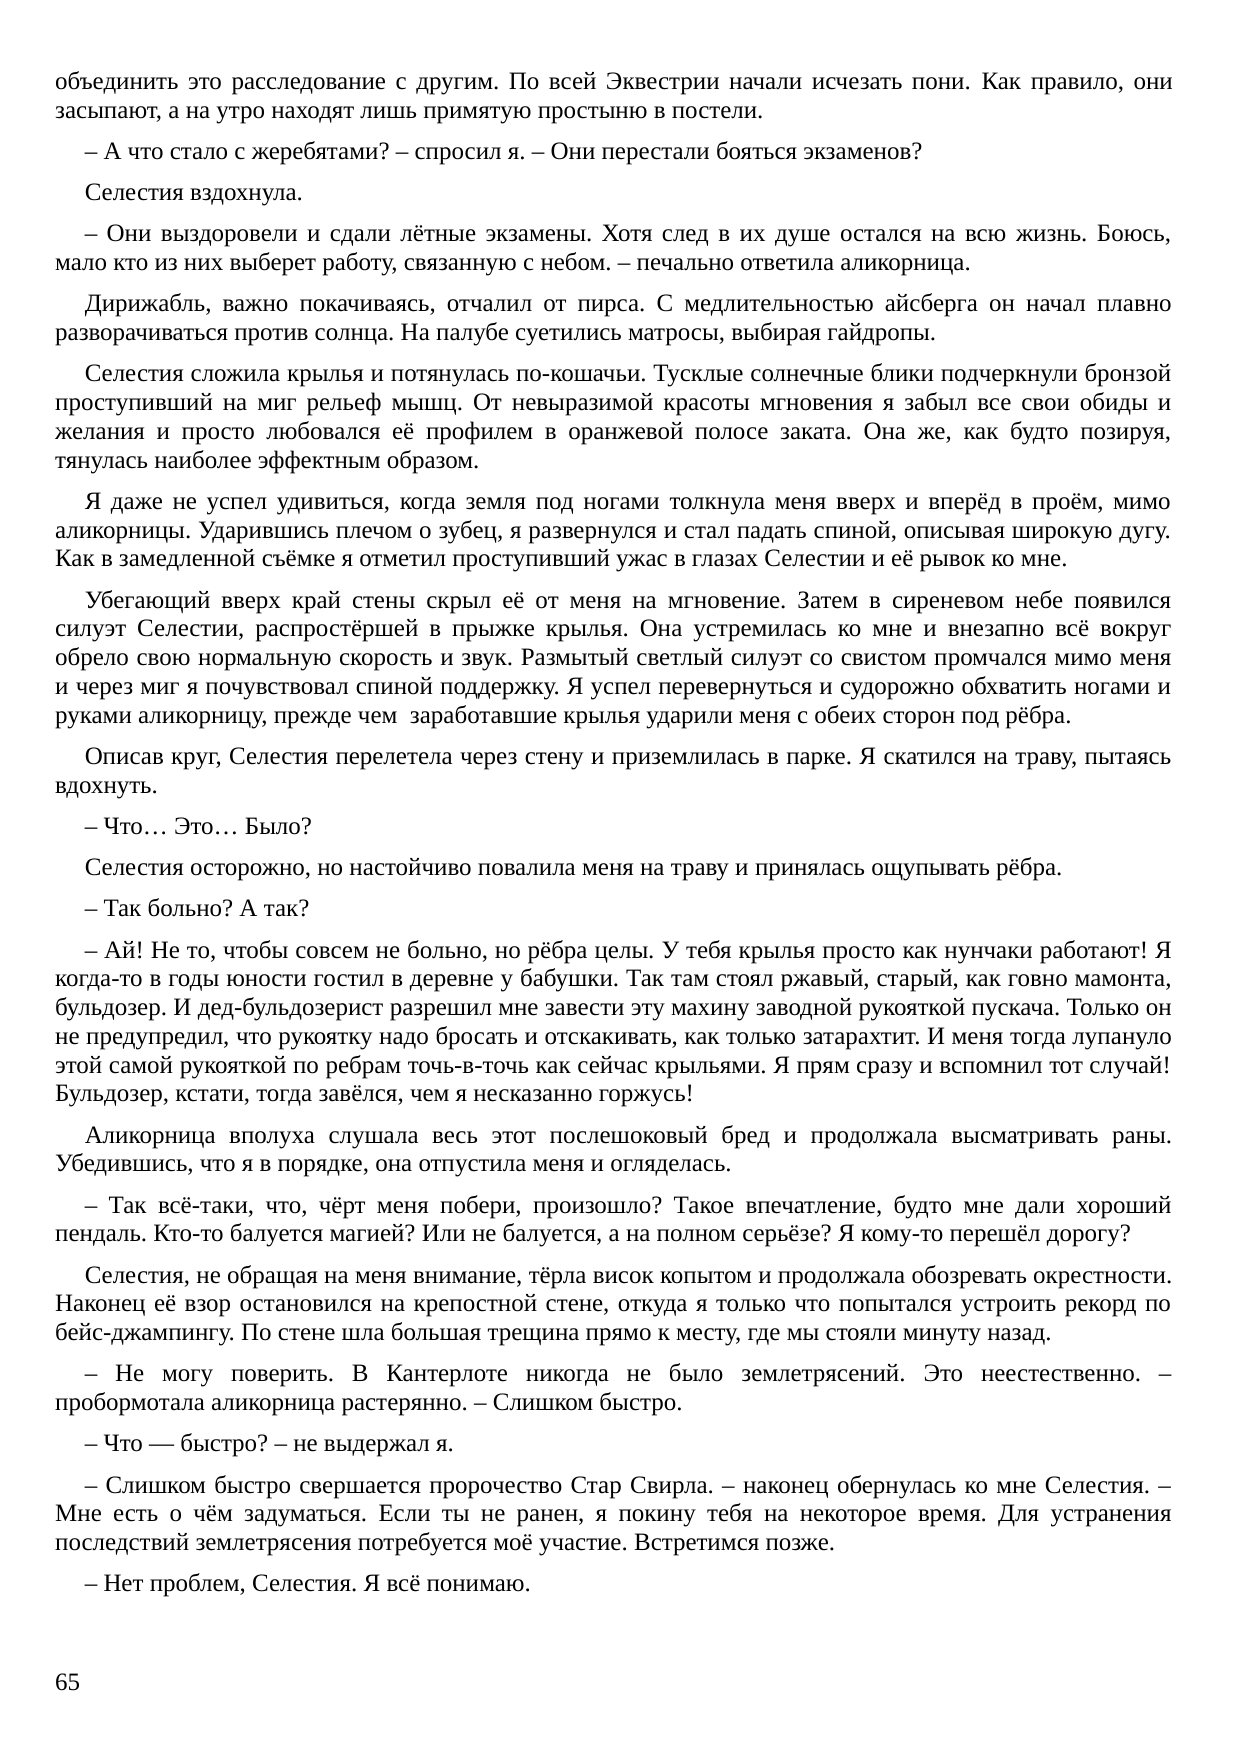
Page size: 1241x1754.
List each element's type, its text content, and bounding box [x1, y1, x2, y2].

text – Что — быстро? – не выдержал я. [55, 1428, 1173, 1457]
text объединить это расследование с другим. По всей Эквестрии начали исчезать пони. Как правило, они засыпают, а на утро находят лишь примятую простыню в постели. [55, 66, 1173, 123]
text – Так больно? А так? [55, 893, 1173, 922]
text Дирижабль, важно покачиваясь, отчалил от пирса. С медлительностью айсберга он начал плавно разворачиваться против солнца. На палубе суетились матросы, выбирая гайдропы. [55, 288, 1173, 346]
text – Нет проблем, Селестия. Я всё понимаю. [55, 1568, 1173, 1597]
text Я даже не успел удивиться, когда земля под ногами толкнула меня вверх и вперёд в проём, мимо аликорницы. Ударившись плечом о зубец, я развернулся и стал падать спиной, описывая широкую дугу. Как в замедленной съёмке я отметил проступивший ужас в глазах Селестии и её рывок ко мне. [55, 486, 1173, 572]
text Селестия осторожно, но настойчиво повалила меня на траву и принялась ощупывать рёбра. [55, 852, 1173, 881]
text – А что стало с жеребятами? – спросил я. – Они перестали бояться экзаменов? [55, 136, 1173, 165]
text Селестия вздохнула. [55, 177, 1173, 206]
text – Они выздоровели и сдали лётные экзамены. Хотя след в их душе остался на всю жизнь. Боюсь, мало кто из них выберет работу, связанную с небом. – печально ответила аликорница. [55, 218, 1173, 276]
text – Что… Это… Было? [55, 811, 1173, 840]
text Убегающий вверх край стены скрыл её от меня на мгновение. Затем в сиреневом небе появился силуэт Селестии, распростёршей в прыжке крылья. Она устремилась ко мне и внезапно всё вокруг обрело свою нормальную скорость и звук. Размытый светлый силуэт со свистом промчался мимо меня и через миг я почувствовал спиной поддержку. Я успел перевернуться и судорожно обхватить ногами и руками аликорницу, прежде чем заработавшие крылья ударили меня с обеих сторон под рёбра. [55, 585, 1173, 728]
text Селестия сложила крылья и потянулась по-кошачьи. Тусклые солнечные блики подчеркнули бронзой проступивший на миг рельеф мышц. От невыразимой красоты мгновения я забыл все свои обиды и желания и просто любовался её профилем в оранжевой полосе заката. Она же, как будто позируя, тянулась наиболее эффектным образом. [55, 358, 1173, 473]
text – Ай! Не то, чтобы совсем не больно, но рёбра целы. У тебя крылья просто как нунчаки работают! Я когда-то в годы юности гостил в деревне у бабушки. Так там стоял ржавый, старый, как говно мамонта, бульдозер. И дед-бульдозерист разрешил мне завести эту махину заводной рукояткой пускача. Только он не предупредил, что рукоятку надо бросать и отскакивать, как только затарахтит. И меня тогда лупануло этой самой рукояткой по ребрам точь-в-точь как сейчас крыльями. Я прям сразу и вспомнил тот случай! Бульдозер, кстати, тогда завёлся, чем я несказанно горжусь! [55, 935, 1173, 1107]
text Описав круг, Селестия перелетела через стену и приземлилась в парке. Я скатился на траву, пытаясь вдохнуть. [55, 741, 1173, 798]
text – Не могу поверить. В Кантерлоте никогда не было землетрясений. Это неестественно. – пробормотала аликорница растерянно. – Слишком быстро. [55, 1358, 1173, 1416]
text – Так всё-таки, что, чёрт меня побери, произошло? Такое впечатление, будто мне дали хороший пендаль. Кто-то балуется магией? Или не балуется, а на полном серьёзе? Я кому-то перешёл дорогу? [55, 1190, 1173, 1247]
text Селестия, не обращая на меня внимание, тёрла висок копытом и продолжала обозревать окрестности. Наконец её взор остановился на крепостной стене, откуда я только что попытался устроить рекорд по бейс-джампингу. По стене шла большая трещина прямо к месту, где мы стояли минуту назад. [55, 1260, 1173, 1346]
text Аликорница вполуха слушала весь этот послешоковый бред и продолжала высматривать раны. Убедившись, что я в порядке, она отпустила меня и огляделась. [55, 1120, 1173, 1177]
text – Слишком быстро свершается пророчество Стар Свирла. – наконец обернулась ко мне Селестия. – Мне есть о чём задуматься. Если ты не ранен, я покину тебя на некоторое время. Для устранения последствий землетрясения потребуется моё участие. Встретимся позже. [55, 1470, 1173, 1556]
